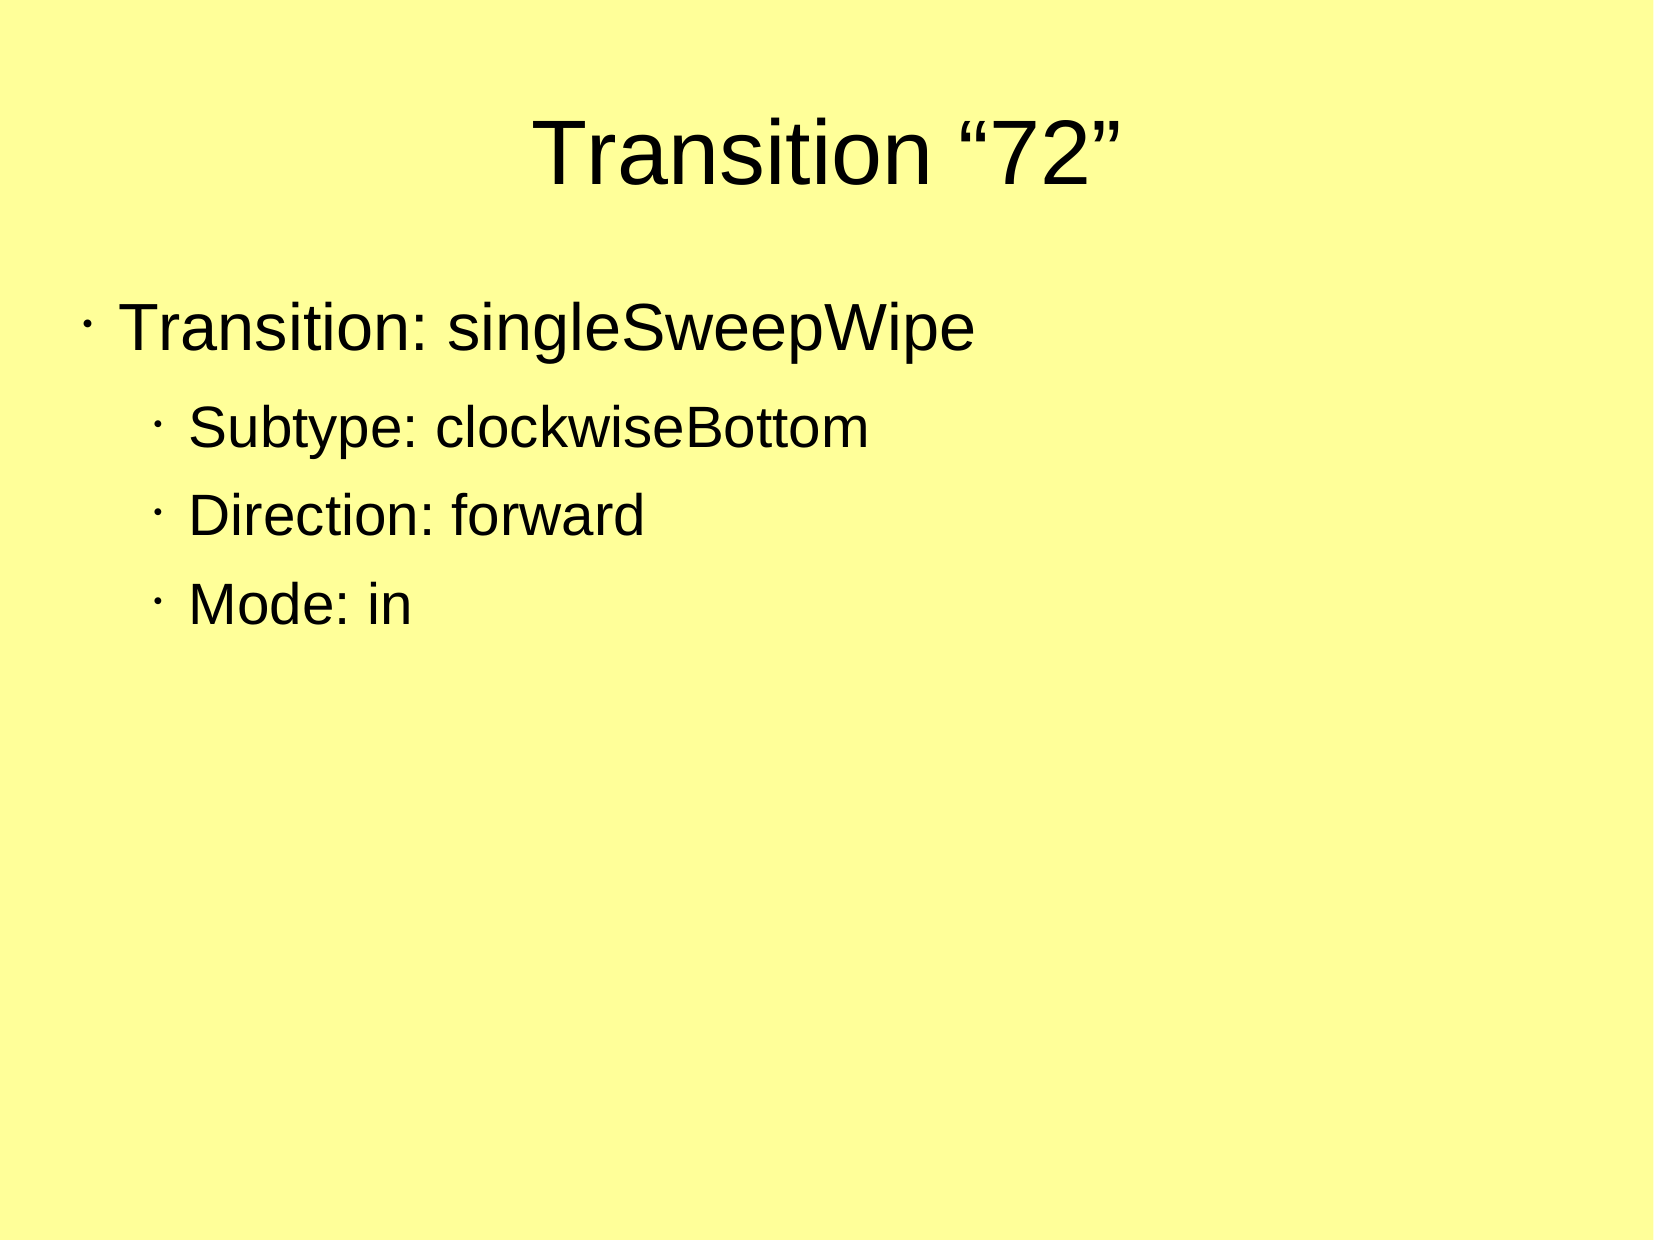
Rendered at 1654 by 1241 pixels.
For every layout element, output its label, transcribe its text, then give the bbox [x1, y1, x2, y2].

title Transition “72” [82, 49, 1571, 257]
list Transition: singleSweepWipe Subtype: clockwiseBottom Direction: forward Mode: in [82, 290, 1571, 1080]
